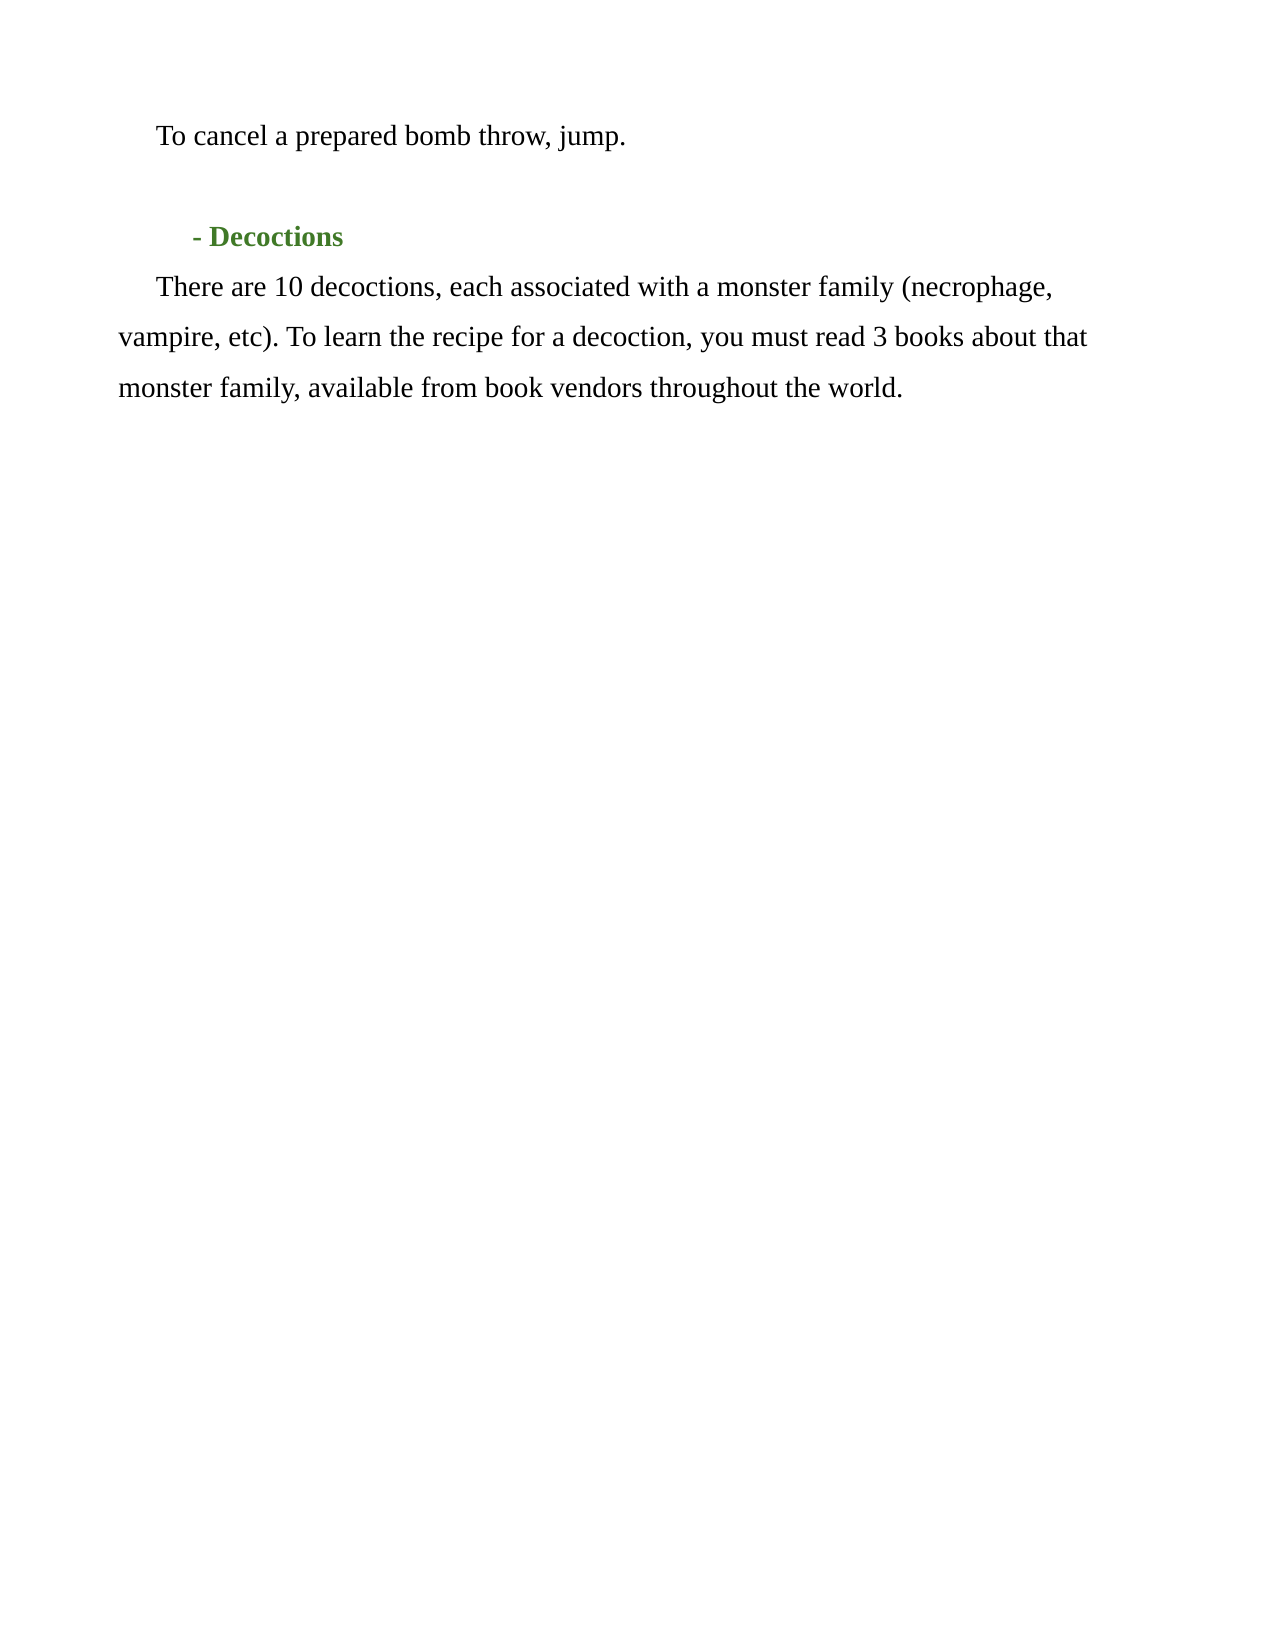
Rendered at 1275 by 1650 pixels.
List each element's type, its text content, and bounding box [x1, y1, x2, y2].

text - Decoctions [118, 219, 1157, 252]
text There are 10 decoctions, each associated with a monster family (necrophage, vampire, etc). To learn the recipe for a decoction, you must read 3 books about that monster family, available from book vendors throughout the world. [118, 269, 1157, 403]
text To cancel a prepared bomb throw, jump. [118, 118, 1157, 152]
